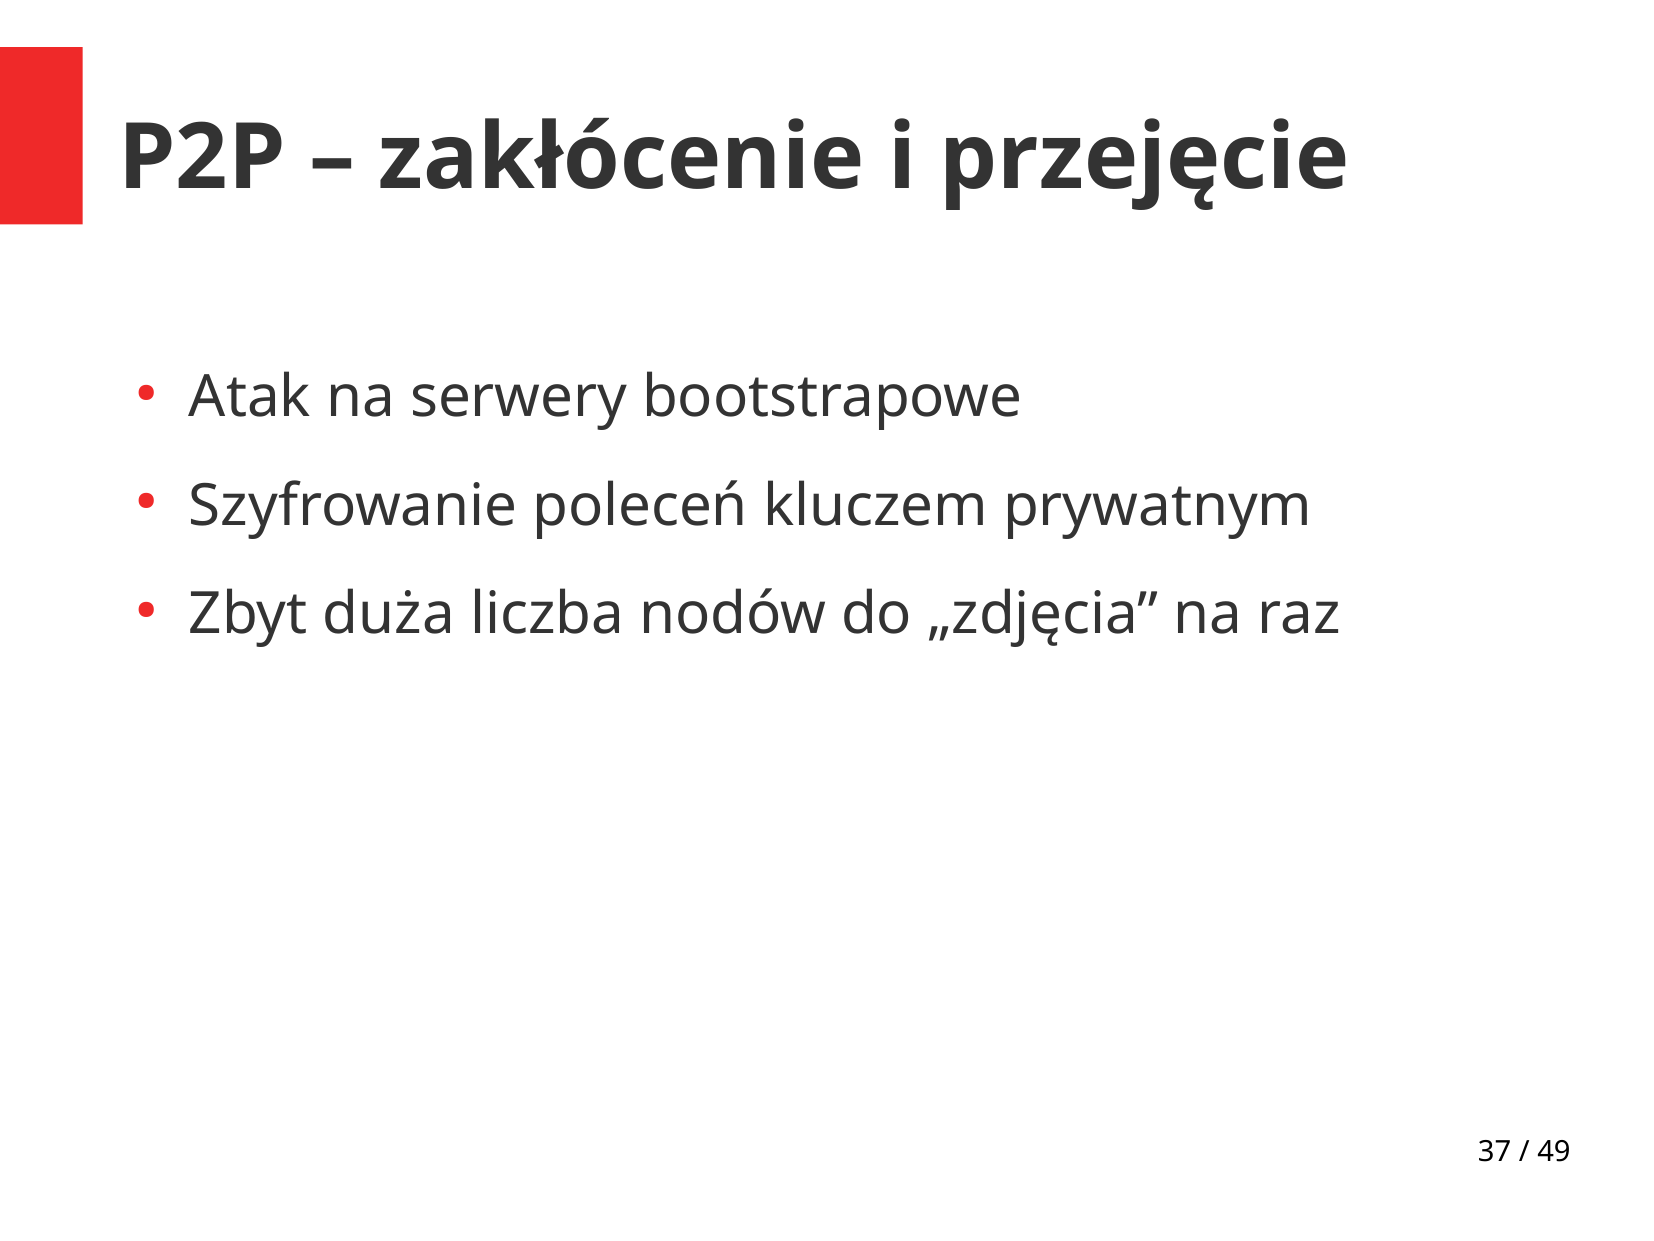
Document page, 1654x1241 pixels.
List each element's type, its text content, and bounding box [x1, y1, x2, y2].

list Atak na serwery bootstrapowe Szyfrowanie poleceń kluczem prywatnym Zbyt duża liczba nodów do „zdjęcia” na raz [118, 354, 1536, 1074]
title P2P – zakłócenie i przejęcie [118, 49, 1571, 257]
